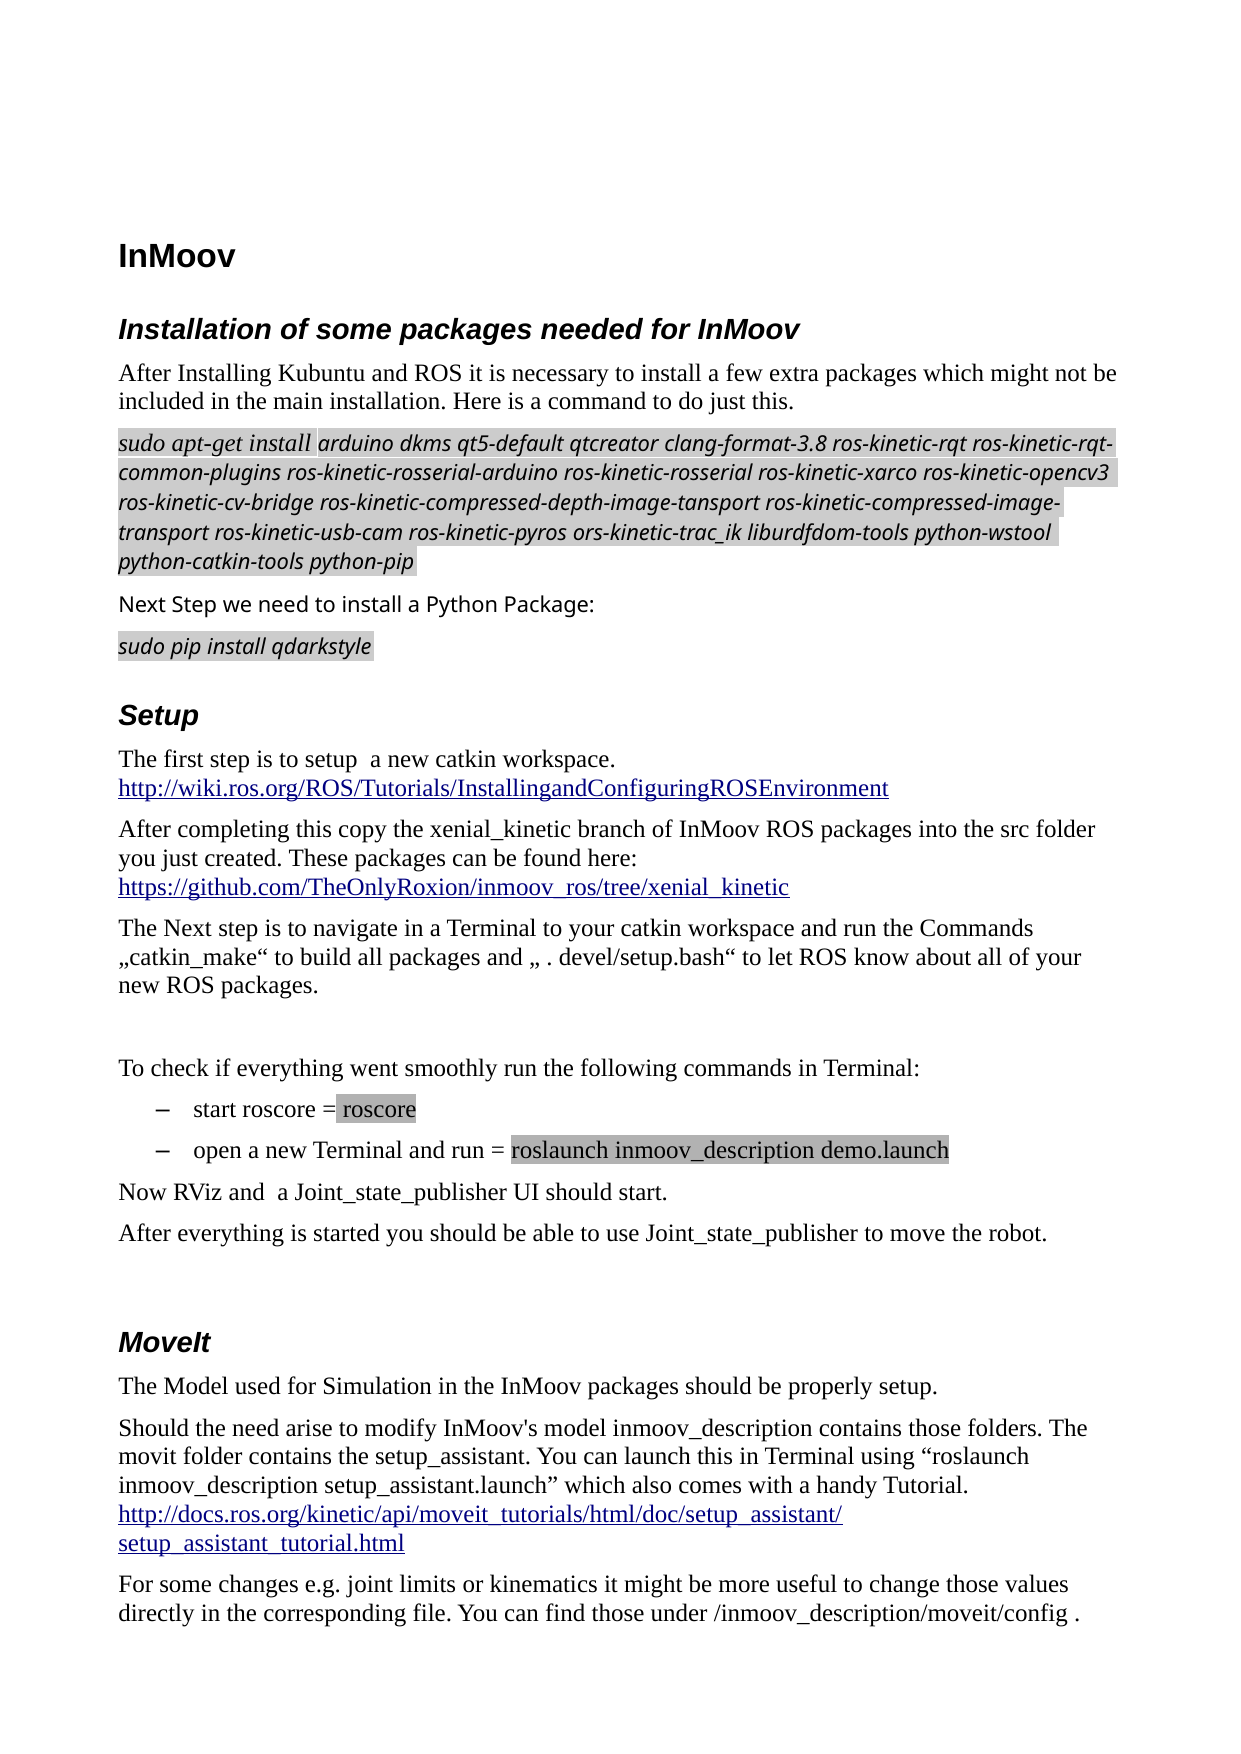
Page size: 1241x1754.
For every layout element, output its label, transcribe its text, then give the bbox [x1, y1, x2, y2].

text The Next step is to navigate in a Terminal to your catkin workspace and run the Commands „catkin_make“ to build all packages and „ . devel/setup.bash“ to let ROS know about all of your new ROS packages. [118, 913, 1122, 999]
text The Model used for Simulation in the InMoov packages should be properly setup. [118, 1371, 1122, 1400]
text sudo pip install qdarkstyle [118, 631, 1122, 661]
list start roscore = roscore [156, 1094, 1122, 1123]
text To check if everything went smoothly run the following commands in Terminal: [118, 1053, 1122, 1082]
text After everything is started you should be able to use Joint_state_publisher to move the robot. [118, 1218, 1122, 1247]
text Now RViz and a Joint_state_publisher UI should start. [118, 1177, 1122, 1205]
subtitle InMoov [118, 236, 1122, 274]
subtitle MoveIt [118, 1325, 1122, 1359]
text Should the need arise to modify InMoov's model inmoov_description contains those folders. The movit folder contains the setup_assistant. You can launch this in Terminal using “roslaunch inmoov_description setup_assistant.launch” which also comes with a handy Tutorial. http://docs.ros.org/kinetic/api/moveit_tutorials/html/doc/setup_assistant/setup_assistant_tutorial.html [118, 1413, 1122, 1556]
text The first step is to setup a new catkin workspace. http://wiki.ros.org/ROS/Tutorials/InstallingandConfiguringROSEnvironment [118, 744, 1122, 802]
text Next Step we need to install a Python Package: [118, 589, 1122, 618]
list open a new Terminal and run = roslaunch inmoov_description demo.launch [156, 1135, 1122, 1164]
text sudo apt-get install arduino dkms qt5-default qtcreator clang-format-3.8 ros-kinetic-rqt ros-kinetic-rqt-common-plugins ros-kinetic-rosserial-arduino ros-kinetic-rosserial ros-kinetic-xarco ros-kinetic-opencv3 ros-kinetic-cv-bridge ros-kinetic-compressed-depth-image-tansport ros-kinetic-compressed-image-transport ros-kinetic-usb-cam ros-kinetic-pyros ors-kinetic-trac_ik liburdfdom-tools python-wstool python-catkin-tools python-pip [118, 428, 1122, 576]
text For some changes e.g. joint limits or kinematics it might be more useful to change those values directly in the corresponding file. You can find those under /inmoov_description/moveit/config . [118, 1569, 1122, 1626]
text After Installing Kubuntu and ROS it is necessary to install a few extra packages which might not be included in the main installation. Here is a command to do just this. [118, 358, 1122, 415]
subtitle Setup [118, 698, 1122, 732]
subtitle Installation of some packages needed for InMoov [118, 312, 1122, 345]
text After completing this copy the xenial_kinetic branch of InMoov ROS packages into the src folder you just created. These packages can be found here: https://github.com/TheOnlyRoxion/inmoov_ros/tree/xenial_kinetic [118, 814, 1122, 900]
